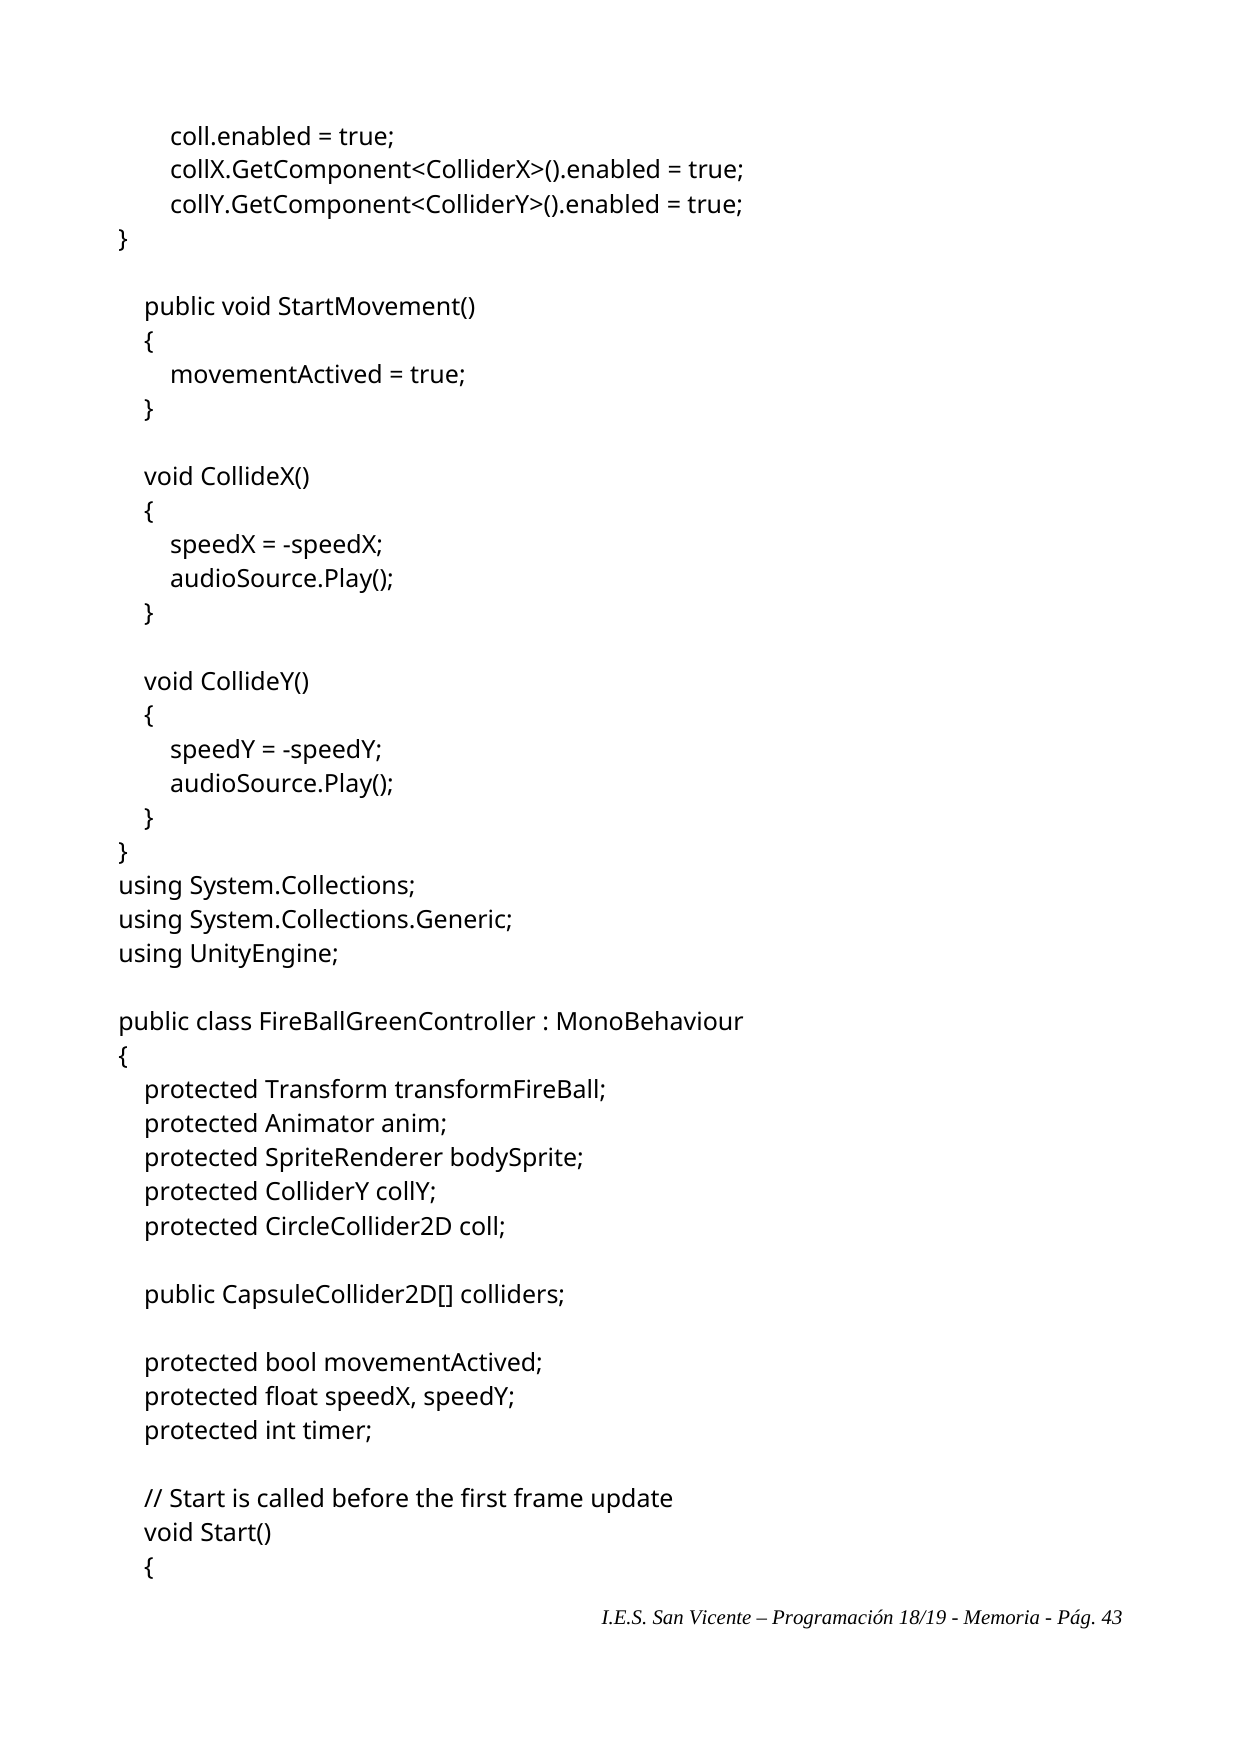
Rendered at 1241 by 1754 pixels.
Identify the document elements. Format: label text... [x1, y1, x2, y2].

text protected float speedX, speedY; [118, 1378, 1122, 1412]
text public class FireBallGreenController : MonoBehaviour [118, 1004, 1122, 1038]
text } [118, 799, 1122, 833]
text } [118, 595, 1122, 629]
text protected SpriteRenderer bodySprite; [118, 1140, 1122, 1174]
text { [118, 697, 1122, 731]
text protected Animator anim; [118, 1106, 1122, 1140]
text collX.GetComponent<ColliderX>().enabled = true; [118, 152, 1122, 186]
text void CollideY() [118, 663, 1122, 697]
text ﻿using System.Collections; [118, 867, 1122, 902]
text { [118, 1038, 1122, 1072]
text } [118, 220, 1122, 254]
text { [118, 322, 1122, 357]
text protected ColliderY collY; [118, 1174, 1122, 1208]
text // Start is called before the first frame update [118, 1481, 1122, 1515]
text using UnityEngine; [118, 936, 1122, 970]
text coll.enabled = true; [118, 118, 1122, 152]
text } [118, 391, 1122, 425]
text void Start() [118, 1515, 1122, 1549]
text public CapsuleCollider2D[] colliders; [118, 1276, 1122, 1310]
text public void StartMovement() [118, 288, 1122, 322]
text speedY = -speedY; [118, 731, 1122, 765]
text protected CircleCollider2D coll; [118, 1208, 1122, 1242]
text audioSource.Play(); [118, 561, 1122, 595]
text audioSource.Play(); [118, 765, 1122, 799]
text speedX = -speedX; [118, 527, 1122, 561]
text using System.Collections.Generic; [118, 902, 1122, 936]
text protected int timer; [118, 1412, 1122, 1447]
text { [118, 1549, 1122, 1583]
text movementActived = true; [118, 357, 1122, 391]
text { [118, 493, 1122, 527]
text collY.GetComponent<ColliderY>().enabled = true; [118, 186, 1122, 220]
text protected Transform transformFireBall; [118, 1072, 1122, 1106]
text protected bool movementActived; [118, 1344, 1122, 1378]
text } [118, 833, 1122, 867]
text void CollideX() [118, 459, 1122, 493]
